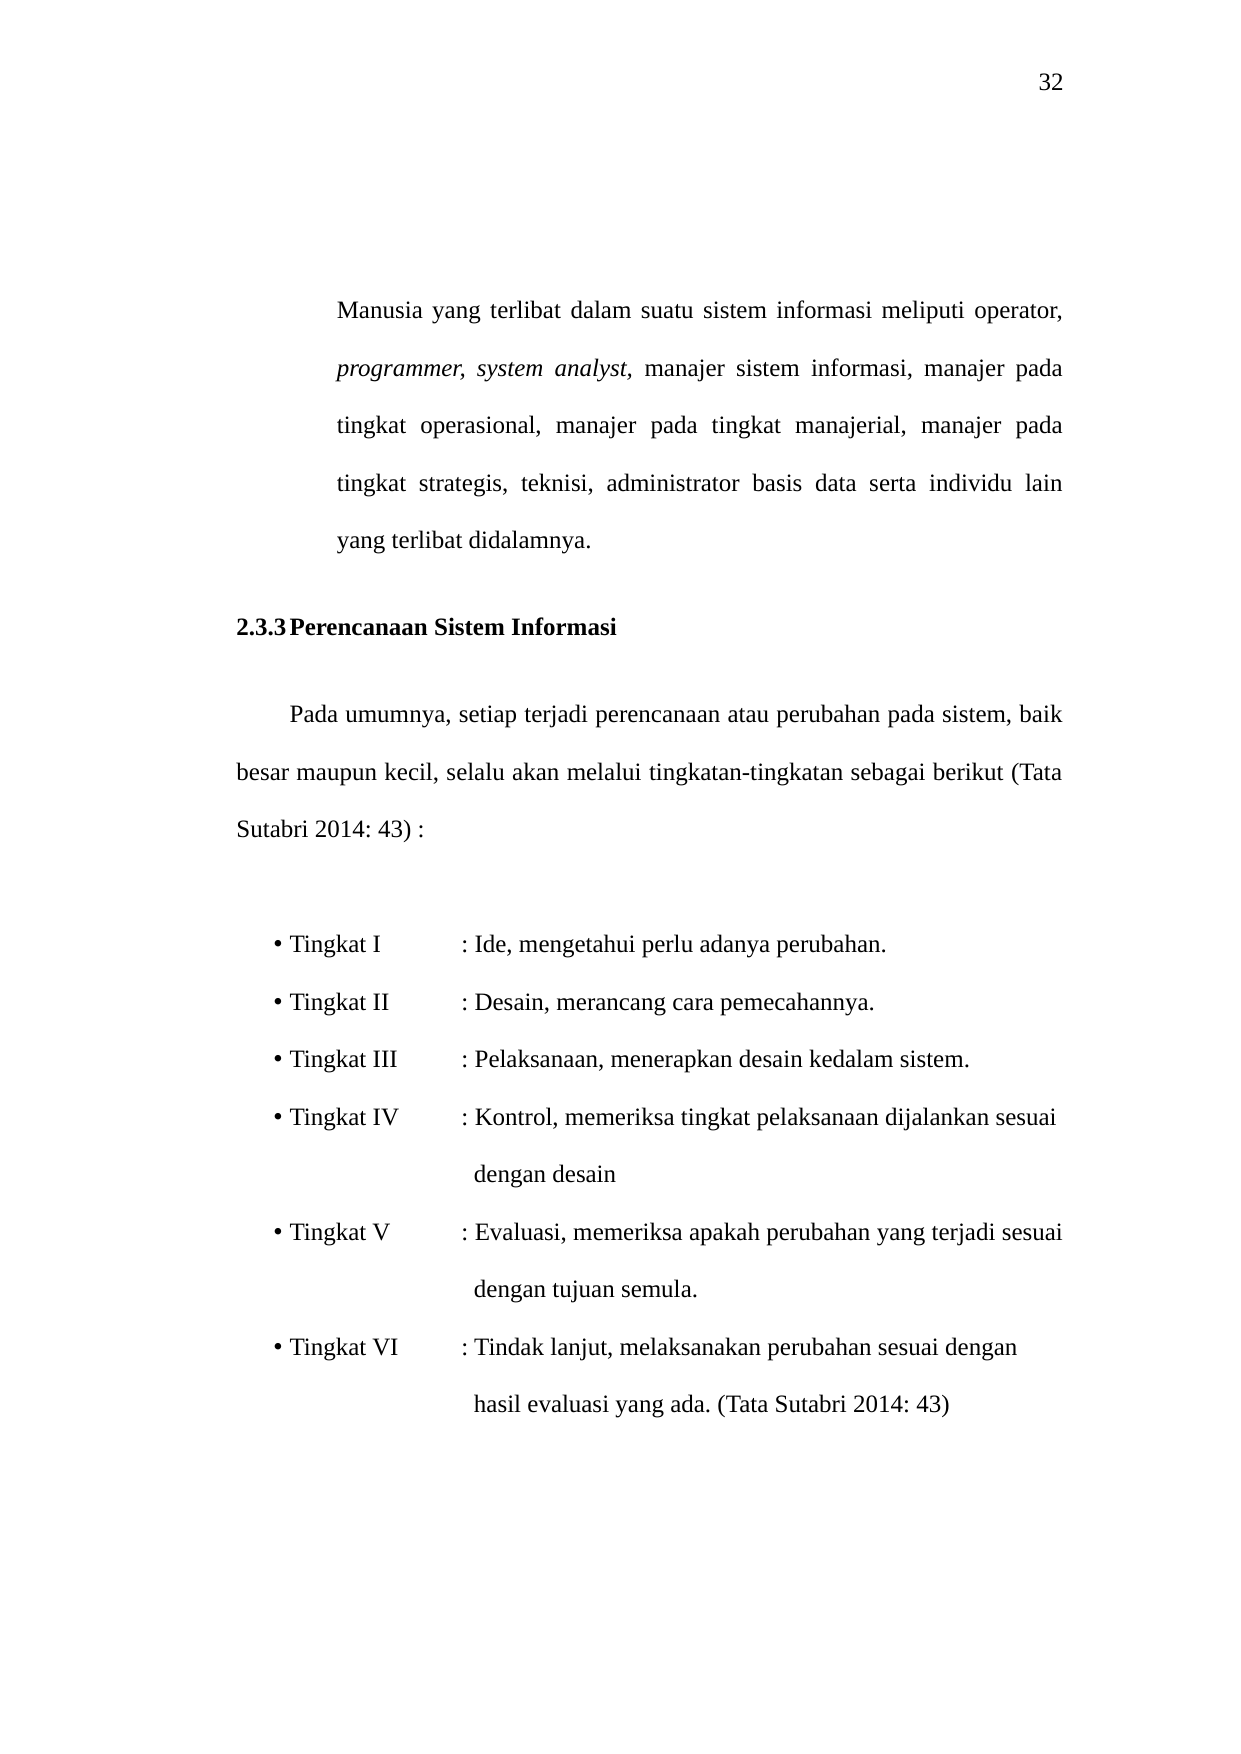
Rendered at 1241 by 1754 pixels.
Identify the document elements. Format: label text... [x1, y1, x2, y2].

list Tingkat IV : Kontrol, memeriksa tingkat pelaksanaan dijalankan sesuai dengan desain [274, 1102, 1063, 1188]
subtitle 2.3.3 Perencanaan Sistem Informasi [236, 612, 1063, 641]
text Pada umumnya, setiap terjadi perencanaan atau perubahan pada sistem, baik besar maupun kecil, selalu akan melalui tingkatan-tingkatan sebagai berikut (Tata Sutabri 2014: 43) : [236, 699, 1063, 843]
list Tingkat III : Pelaksanaan, menerapkan desain kedalam sistem. [274, 1044, 1063, 1073]
list Tingkat V : Evaluasi, memeriksa apakah perubahan yang terjadi sesuai dengan tujuan semula. [274, 1217, 1063, 1303]
list Manusia yang terlibat dalam suatu sistem informasi meliputi operator, programmer, system analyst, manajer sistem informasi, manajer pada tingkat operasional, manajer pada tingkat manajerial, manajer pada tingkat strategis, teknisi, administrator basis data serta individu lain yang terlibat didalamnya. [289, 295, 1063, 554]
list Tingkat I : Ide, mengetahui perlu adanya perubahan. [274, 929, 1063, 958]
list Tingkat VI : Tindak lanjut, melaksanakan perubahan sesuai dengan hasil evaluasi yang ada. (Tata Sutabri 2014: 43) [274, 1332, 1063, 1418]
list Tingkat II : Desain, merancang cara pemecahannya. [274, 987, 1063, 1016]
